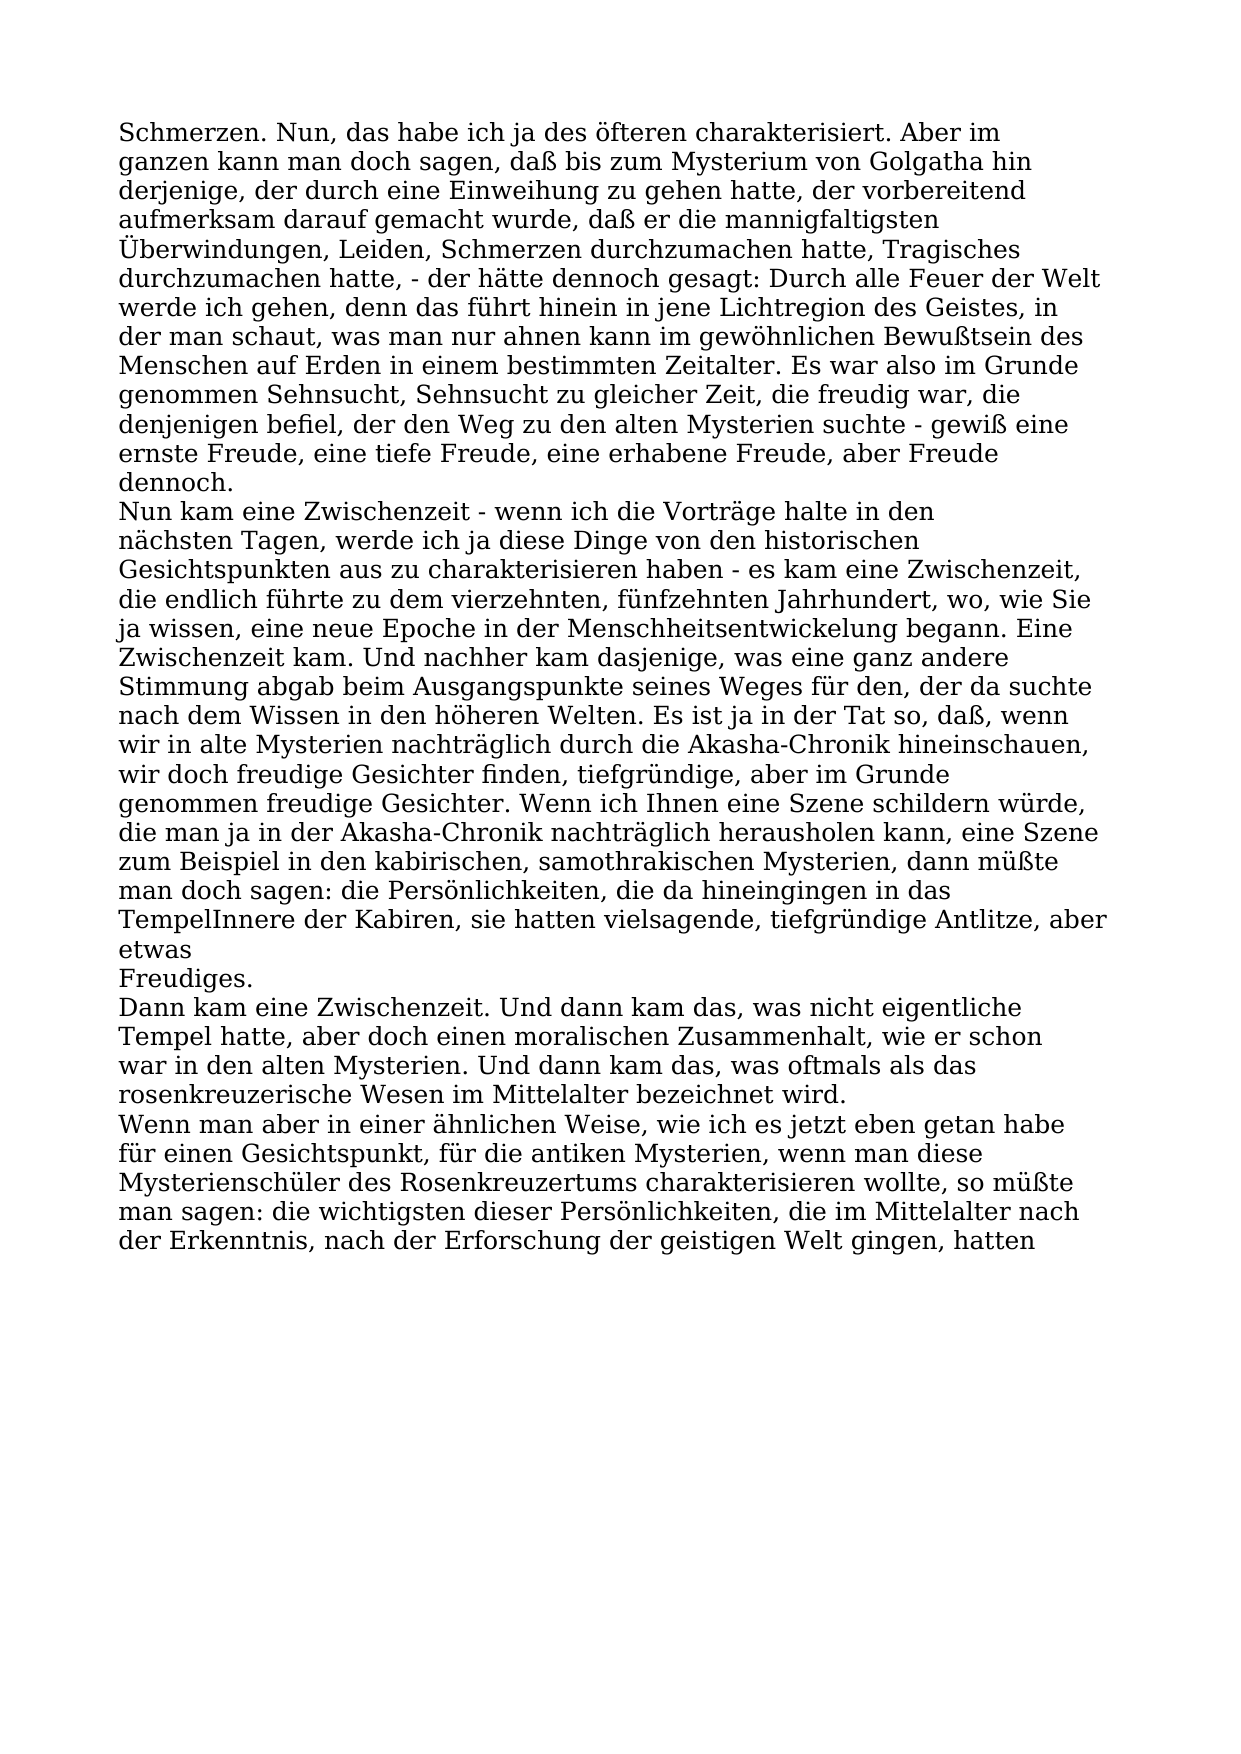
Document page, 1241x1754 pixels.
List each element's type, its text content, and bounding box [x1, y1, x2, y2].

text für einen Gesichtspunkt, für die antiken Mysterien, wenn man diese [118, 1139, 1122, 1168]
text genommen Sehnsucht, Sehnsucht zu gleicher Zeit, die freudig war, die [118, 381, 1122, 410]
text werde ich gehen, denn das führt hinein in jene Lichtregion des Geistes, in [118, 293, 1122, 322]
text Dann kam eine Zwischenzeit. Und dann kam das, was nicht eigentliche [118, 993, 1122, 1022]
text Gesichtspunkten aus zu charakterisieren haben - es kam eine Zwischenzeit, [118, 556, 1122, 585]
text Mysterienschüler des Rosenkreuzertums charakterisieren wollte, so müßte [118, 1168, 1122, 1197]
text zum Beispiel in den kabirischen, samothrakischen Mysterien, dann müßte [118, 847, 1122, 876]
text war in den alten Mysterien. Und dann kam das, was oftmals als das [118, 1051, 1122, 1081]
text wir in alte Mysterien nachträglich durch die Akasha-Chronik hineinschauen, [118, 731, 1122, 760]
text die man ja in der Akasha-Chronik nachträglich herausholen kann, eine Szene [118, 818, 1122, 847]
text der man schaut, was man nur ahnen kann im gewöhnlichen Bewußtsein des [118, 322, 1122, 351]
text Menschen auf Erden in einem bestimmten Zeitalter. Es war also im Grunde [118, 351, 1122, 381]
text durchzumachen hatte, - der hätte dennoch gesagt: Durch alle Feuer der Welt [118, 264, 1122, 293]
text die endlich führte zu dem vierzehnten, fünfzehnten Jahrhundert, wo, wie Sie [118, 585, 1122, 614]
text man sagen: die wichtigsten dieser Persönlichkeiten, die im Mittelalter nach [118, 1197, 1122, 1226]
text Stimmung abgab beim Ausgangspunkte seines Weges für den, der da suchte [118, 672, 1122, 701]
text nächsten Tagen, werde ich ja diese Dinge von den historischen [118, 526, 1122, 556]
text Tempel hatte, aber doch einen moralischen Zusammenhalt, wie er schon [118, 1022, 1122, 1051]
text genommen freudige Gesichter. Wenn ich Ihnen eine Szene schildern würde, [118, 789, 1122, 818]
text rosenkreuzerische Wesen im Mittelalter bezeichnet wird. [118, 1081, 1122, 1110]
text man doch sagen: die Persönlichkeiten, die da hineingingen in das TempelInnere der Kabiren, sie hatten vielsagende, tiefgründige Antlitze, aber etwas [118, 876, 1122, 964]
text ja wissen, eine neue Epoche in der Menschheitsentwickelung begann. Eine [118, 614, 1122, 643]
text ganzen kann man doch sagen, daß bis zum Mysterium von Golgatha hin [118, 147, 1122, 176]
text Schmerzen. Nun, das habe ich ja des öfteren charakterisiert. Aber im [118, 118, 1122, 147]
text aufmerksam darauf gemacht wurde, daß er die mannigfaltigsten [118, 206, 1122, 235]
text Nun kam eine Zwischenzeit - wenn ich die Vorträge halte in den [118, 497, 1122, 526]
text Freudiges. [118, 964, 1122, 993]
text nach dem Wissen in den höheren Welten. Es ist ja in der Tat so, daß, wenn [118, 701, 1122, 731]
text ernste Freude, eine tiefe Freude, eine erhabene Freude, aber Freude dennoch. [118, 439, 1122, 497]
text Wenn man aber in einer ähnlichen Weise, wie ich es jetzt eben getan habe [118, 1110, 1122, 1139]
text wir doch freudige Gesichter finden, tiefgründige, aber im Grunde [118, 760, 1122, 789]
text Überwindungen, Leiden, Schmerzen durchzumachen hatte, Tragisches [118, 235, 1122, 264]
text denjenigen befiel, der den Weg zu den alten Mysterien suchte - gewiß eine [118, 410, 1122, 439]
text derjenige, der durch eine Einweihung zu gehen hatte, der vorbereitend [118, 176, 1122, 206]
text der Erkenntnis, nach der Erforschung der geistigen Welt gingen, hatten [118, 1226, 1122, 1256]
text Zwischenzeit kam. Und nachher kam dasjenige, was eine ganz andere [118, 643, 1122, 672]
